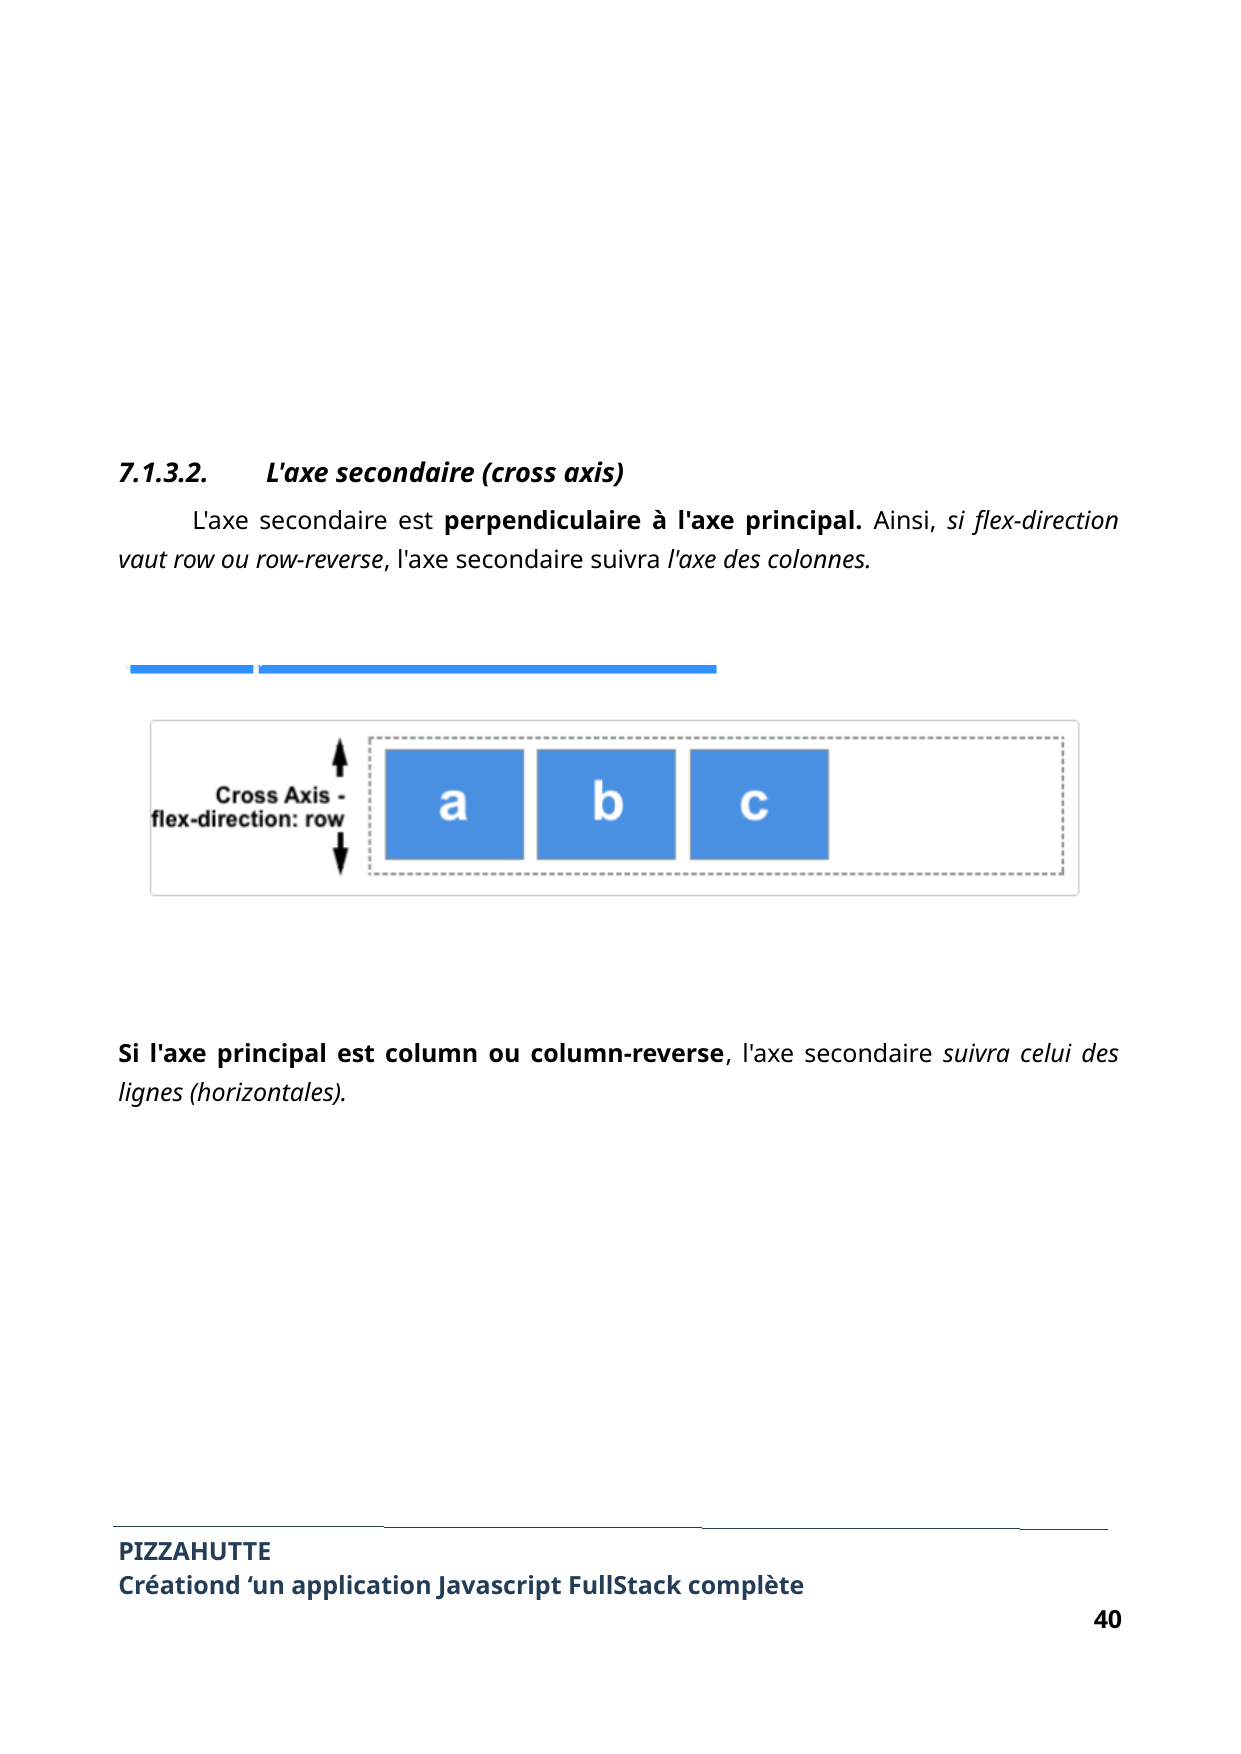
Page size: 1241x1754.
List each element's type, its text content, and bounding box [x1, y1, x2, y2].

subtitle L'axe secondaire (cross axis) [118, 453, 1122, 490]
text L'axe secondaire est perpendiculaire à l'axe principal. Ainsi, si flex-direction vaut row ou row-reverse, l'axe secondaire suivra l'axe des colonnes. [118, 502, 1122, 576]
text Si l'axe principal est column ou column-reverse, l'axe secondaire suivra celui des lignes (horizontales). [118, 1036, 1122, 1109]
picture [118, 665, 1123, 923]
